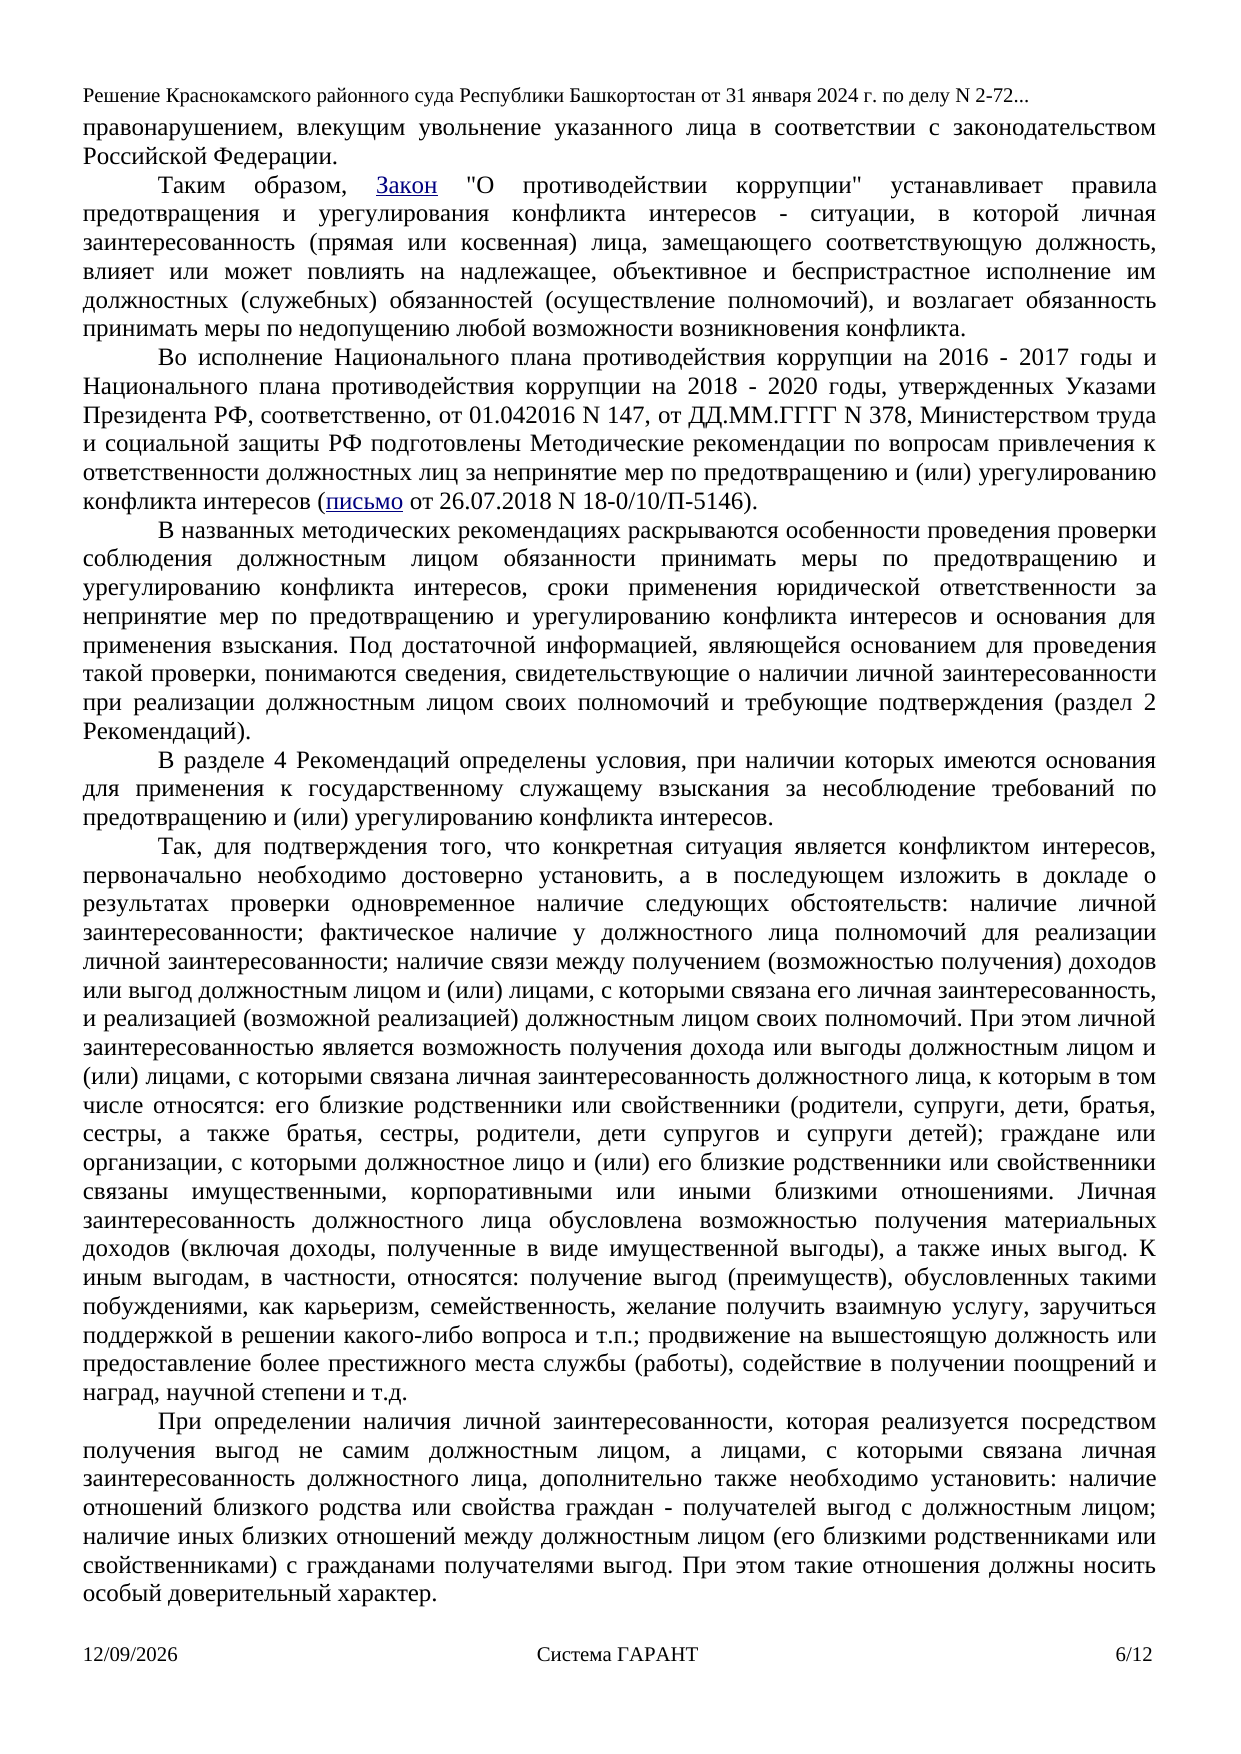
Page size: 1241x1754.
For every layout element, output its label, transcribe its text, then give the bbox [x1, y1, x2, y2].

text В разделе 4 Рекомендаций определены условия, при наличии которых имеются основания для применения к государственному служащему взыскания за несоблюдение требований по предотвращению и (или) урегулированию конфликта интересов. [83, 745, 1157, 831]
text При определении наличия личной заинтересованности, которая реализуется посредством получения выгод не самим должностным лицом, а лицами, с которыми связана личная заинтересованность должностного лица, дополнительно также необходимо установить: наличие отношений близкого родства или свойства граждан - получателей выгод с должностным лицом; наличие иных близких отношений между должностным лицом (его близкими родственниками или свойственниками) с гражданами получателями выгод. При этом такие отношения должны носить особый доверительный характер. [83, 1406, 1157, 1607]
text правонарушением, влекущим увольнение указанного лица в соответствии с законодательством Российской Федерации. [83, 112, 1157, 170]
text Таким образом, Закон "О противодействии коррупции" устанавливает правила предотвращения и урегулирования конфликта интересов - ситуации, в которой личная заинтересованность (прямая или косвенная) лица, замещающего соответствующую должность, влияет или может повлиять на надлежащее, объективное и беспристрастное исполнение им должностных (служебных) обязанностей (осуществление полномочий), и возлагает обязанность принимать меры по недопущению любой возможности возникновения конфликта. [83, 170, 1157, 342]
text Так, для подтверждения того, что конкретная ситуация является конфликтом интересов, первоначально необходимо достоверно установить, а в последующем изложить в докладе о результатах проверки одновременное наличие следующих обстоятельств: наличие личной заинтересованности; фактическое наличие у должностного лица полномочий для реализации личной заинтересованности; наличие связи между получением (возможностью получения) доходов или выгод должностным лицом и (или) лицами, с которыми связана его личная заинтересованность, и реализацией (возможной реализацией) должностным лицом своих полномочий. При этом личной заинтересованностью является возможность получения дохода или выгоды должностным лицом и (или) лицами, с которыми связана личная заинтересованность должностного лица, к которым в том числе относятся: его близкие родственники или свойственники (родители, супруги, дети, братья, сестры, а также братья, сестры, родители, дети супругов и супруги детей); граждане или организации, с которыми должностное лицо и (или) его близкие родственники или свойственники связаны имущественными, корпоративными или иными близкими отношениями. Личная заинтересованность должностного лица обусловлена возможностью получения материальных доходов (включая доходы, полученные в виде имущественной выгоды), а также иных выгод. К иным выгодам, в частности, относятся: получение выгод (преимуществ), обусловленных такими побуждениями, как карьеризм, семейственность, желание получить взаимную услугу, заручиться поддержкой в решении какого-либо вопроса и т.п.; продвижение на вышестоящую должность или предоставление более престижного места службы (работы), содействие в получении поощрений и наград, научной степени и т.д. [83, 831, 1157, 1406]
text В названных методических рекомендациях раскрываются особенности проведения проверки соблюдения должностным лицом обязанности принимать меры по предотвращению и урегулированию конфликта интересов, сроки применения юридической ответственности за непринятие мер по предотвращению и урегулированию конфликта интересов и основания для применения взыскания. Под достаточной информацией, являющейся основанием для проведения такой проверки, понимаются сведения, свидетельствующие о наличии личной заинтересованности при реализации должностным лицом своих полномочий и требующие подтверждения (раздел 2 Рекомендаций). [83, 515, 1157, 745]
text Во исполнение Национального плана противодействия коррупции на 2016 - 2017 годы и Национального плана противодействия коррупции на 2018 - 2020 годы, утвержденных Указами Президента РФ, соответственно, от 01.042016 N 147, от ДД.ММ.ГГГГ N 378, Министерством труда и социальной защиты РФ подготовлены Методические рекомендации по вопросам привлечения к ответственности должностных лиц за непринятие мер по предотвращению и (или) урегулированию конфликта интересов (письмо от 26.07.2018 N 18-0/10/П-5146). [83, 342, 1157, 515]
